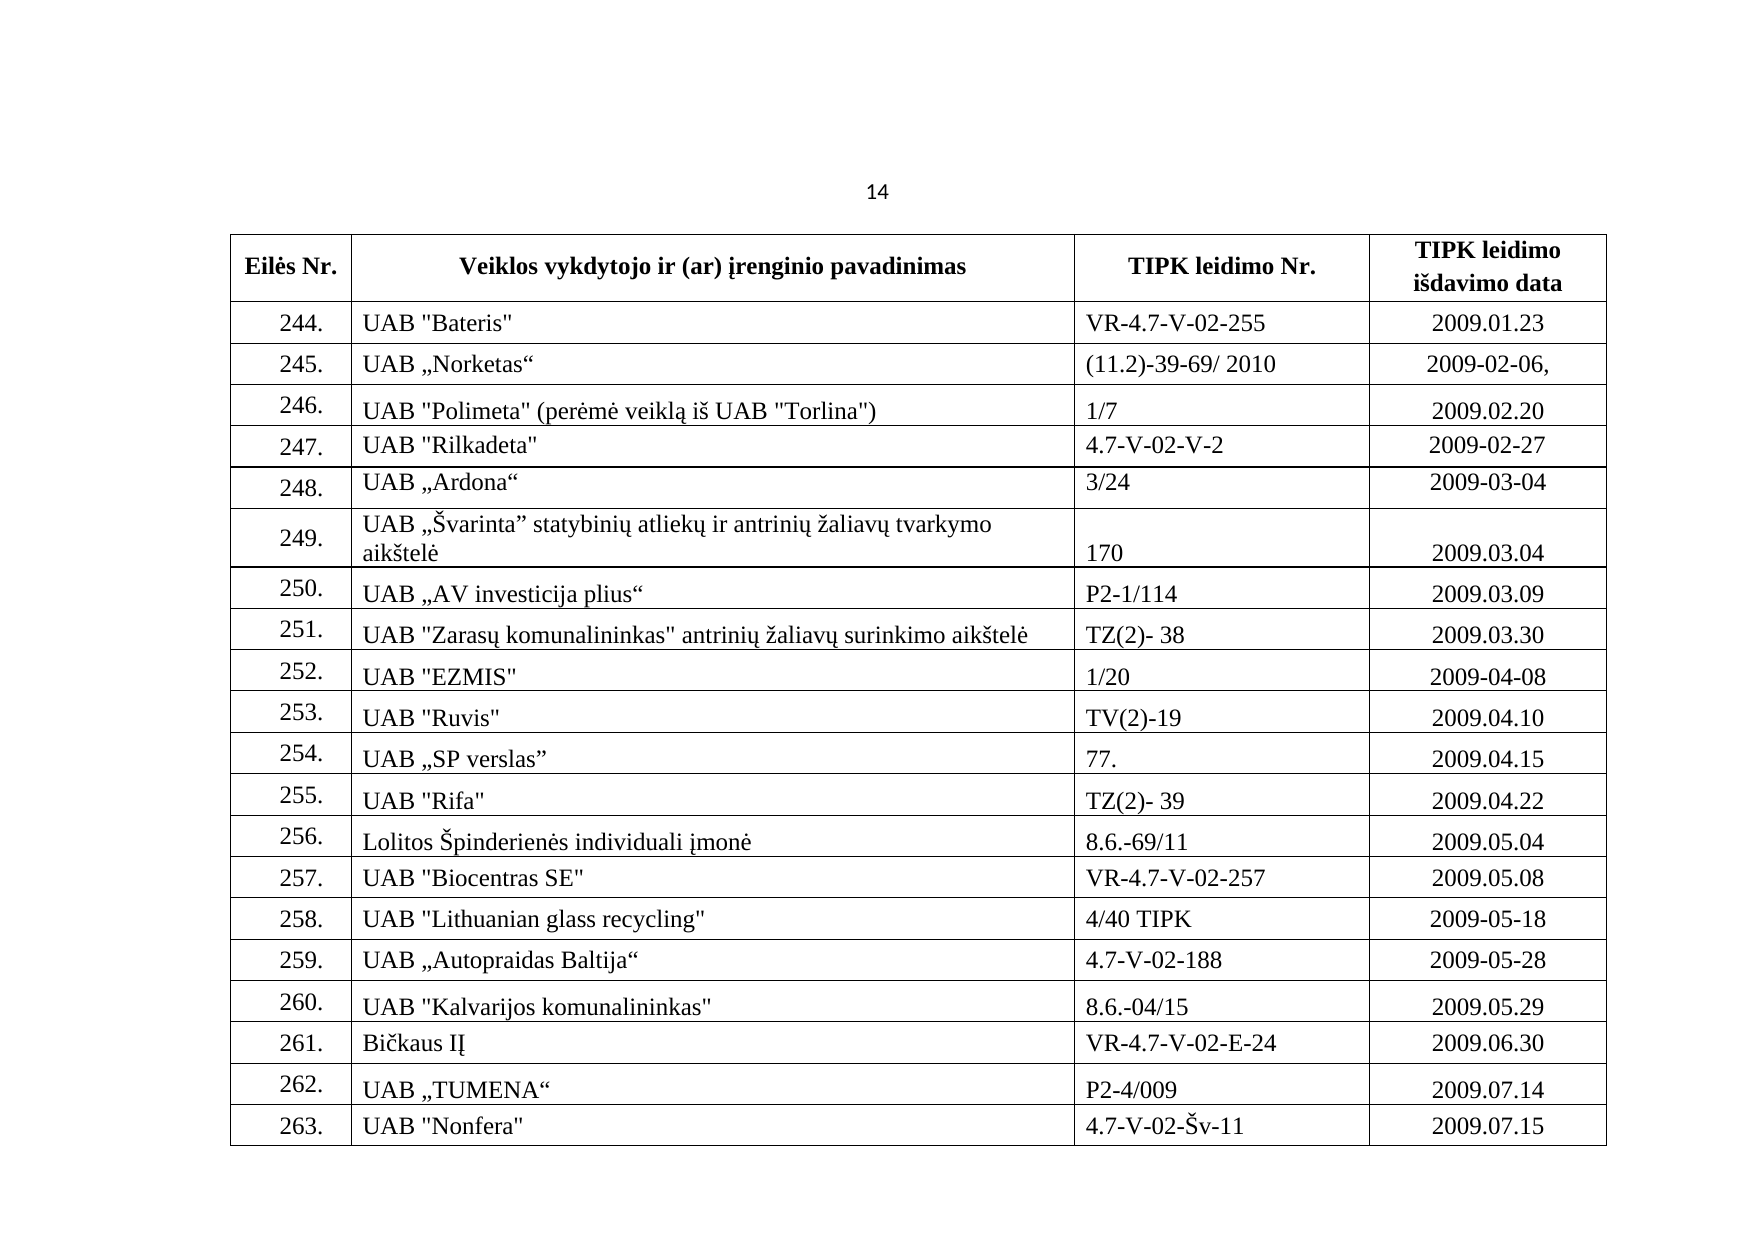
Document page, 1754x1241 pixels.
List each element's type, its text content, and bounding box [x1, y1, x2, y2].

table_cell UAB "Kalvarijos komunalininkas" [352, 981, 1074, 1021]
table_cell 2009.03.30 [1370, 609, 1606, 649]
table_cell UAB "Ruvis" [352, 691, 1074, 732]
table_cell VR-4.7-V-02-255 [1075, 302, 1369, 342]
table_cell 250. [231, 568, 351, 608]
table_cell TZ(2)- 38 [1075, 609, 1369, 649]
table_cell UAB „Ardona“ [352, 468, 1074, 508]
table_cell 2009-04-08 [1370, 650, 1606, 690]
table_cell UAB "Biocentras SE" [352, 857, 1074, 897]
table_cell UAB "Rilkadeta" [352, 426, 1074, 466]
table_cell 245. [231, 344, 351, 384]
table_cell P2-4/009 [1075, 1064, 1369, 1104]
table_cell 1/7 [1075, 385, 1369, 425]
table_cell 2009.06.30 [1370, 1022, 1606, 1063]
table_cell UAB "Nonfera" [352, 1105, 1074, 1145]
table_cell 2009.07.14 [1370, 1064, 1606, 1104]
table_cell TV(2)-19 [1075, 691, 1369, 732]
table_cell 170 [1075, 509, 1369, 566]
table_cell 262. [231, 1064, 351, 1104]
table_cell 2009.05.08 [1370, 857, 1606, 897]
table_cell 255. [231, 774, 351, 814]
table_cell 1/20 [1075, 650, 1369, 690]
table_cell 4/40 TIPK [1075, 898, 1369, 938]
table_cell 249. [231, 509, 351, 566]
table_cell UAB „Švarinta” statybinių atliekų ir antrinių žaliavų tvarkymo aikštelė [352, 509, 1074, 566]
table_cell UAB "EZMIS" [352, 650, 1074, 690]
table_cell VR-4.7-V-02-257 [1075, 857, 1369, 897]
table_cell 4.7-V-02-188 [1075, 940, 1369, 980]
table_cell 260. [231, 981, 351, 1021]
table_cell 8.6.-69/11 [1075, 816, 1369, 856]
table_cell P2-1/114 [1075, 568, 1369, 608]
table_cell 258. [231, 898, 351, 938]
table_cell UAB "Lithuanian glass recycling" [352, 898, 1074, 938]
table_cell 2009.04.22 [1370, 774, 1606, 814]
table_cell 2009-02-06, [1370, 344, 1606, 384]
table_cell 263. [231, 1105, 351, 1145]
table_cell 257. [231, 857, 351, 897]
table_cell 254. [231, 733, 351, 773]
table_cell 3/24 [1075, 468, 1369, 508]
table_cell 256. [231, 816, 351, 856]
table_cell 2009.05.04 [1370, 816, 1606, 856]
table_cell 2009.04.15 [1370, 733, 1606, 773]
table_cell Bičkaus IĮ [352, 1022, 1074, 1063]
table_cell 2009.04.10 [1370, 691, 1606, 732]
table_cell 2009.05.29 [1370, 981, 1606, 1021]
table_cell 2009.03.09 [1370, 568, 1606, 608]
table_cell UAB „Norketas“ [352, 344, 1074, 384]
table_cell 247. [231, 426, 351, 466]
table_header Veiklos vykdytojo ir (ar) įrenginio pavadinimas [352, 235, 1074, 301]
table_cell UAB "Zarasų komunalininkas" antrinių žaliavų surinkimo aikštelė [352, 609, 1074, 649]
table_cell UAB "Rifa" [352, 774, 1074, 814]
table_cell 2009-05-18 [1370, 898, 1606, 938]
table_cell 2009.03.04 [1370, 509, 1606, 566]
table_cell VR-4.7-V-02-E-24 [1075, 1022, 1369, 1063]
table_cell UAB "Polimeta" (perėmė veiklą iš UAB "Torlina") [352, 385, 1074, 425]
table_header TIPK leidimo išdavimo data [1370, 235, 1606, 301]
table_cell 261. [231, 1022, 351, 1063]
table_cell Lolitos Špinderienės individuali įmonė [352, 816, 1074, 856]
table_header TIPK leidimo Nr. [1075, 235, 1369, 301]
table_cell 2009-03-04 [1370, 468, 1606, 508]
table_cell UAB „SP verslas” [352, 733, 1074, 773]
table_cell 253. [231, 691, 351, 732]
table_cell TZ(2)- 39 [1075, 774, 1369, 814]
table_cell 244. [231, 302, 351, 342]
table_cell 252. [231, 650, 351, 690]
table_cell 248. [231, 468, 351, 508]
table_cell (11.2)-39-69/ 2010 [1075, 344, 1369, 384]
table_cell 2009.02.20 [1370, 385, 1606, 425]
table_cell UAB „AV investicija plius“ [352, 568, 1074, 608]
table_header Eilės Nr. [231, 235, 351, 301]
table_cell UAB "Bateris" [352, 302, 1074, 342]
table_cell 8.6.-04/15 [1075, 981, 1369, 1021]
table_cell 2009.01.23 [1370, 302, 1606, 342]
table_cell UAB „Autopraidas Baltija“ [352, 940, 1074, 980]
table_cell 2009-02-27 [1370, 426, 1606, 466]
table_cell 77. [1075, 733, 1369, 773]
table_cell UAB „TUMENA“ [352, 1064, 1074, 1104]
table_cell 4.7-V-02-Šv-11 [1075, 1105, 1369, 1145]
table_cell 251. [231, 609, 351, 649]
table_cell 2009-05-28 [1370, 940, 1606, 980]
table_cell 246. [231, 385, 351, 425]
table_cell 2009.07.15 [1370, 1105, 1606, 1145]
table_cell 4.7-V-02-V-2 [1075, 426, 1369, 466]
table_cell 259. [231, 940, 351, 980]
